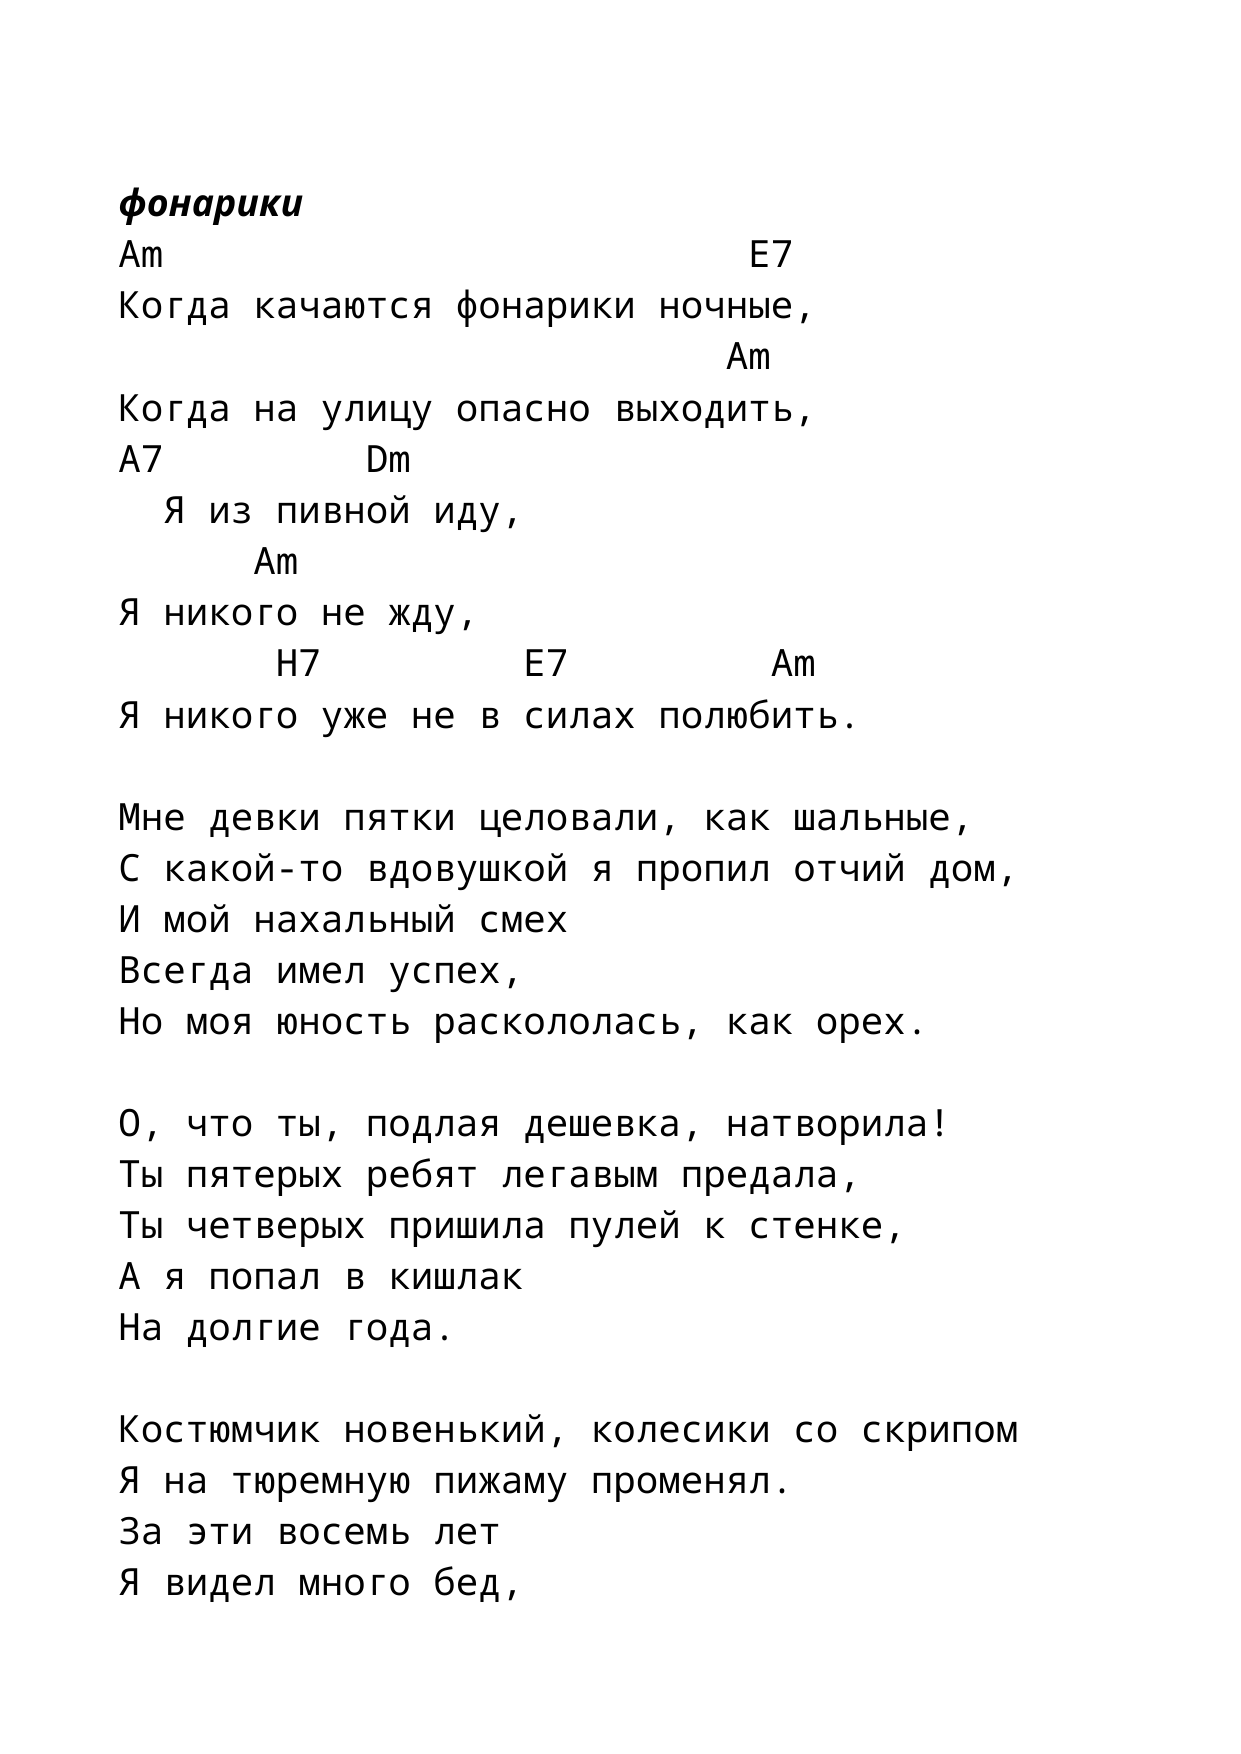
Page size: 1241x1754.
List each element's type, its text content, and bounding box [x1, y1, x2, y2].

text H7 E7 Am [118, 637, 1122, 688]
text Я никого уже не в силах полюбить. [118, 688, 1122, 739]
text Я видел много бед, [118, 1556, 1122, 1607]
text А я попал в кишлак [118, 1249, 1122, 1301]
text Am [118, 534, 1122, 586]
text Am E7 [118, 227, 1122, 278]
text A7 Dm [118, 432, 1122, 483]
text И мой нахальный смех [118, 892, 1122, 943]
text Когда на улицу опасно выходить, [118, 381, 1122, 432]
text Я из пивной иду, [118, 483, 1122, 534]
text Всегда имел успех, [118, 943, 1122, 994]
text Ты четверых пришила пулей к стенке, [118, 1198, 1122, 1249]
text О, что ты, подлая дешевка, натворила! [118, 1096, 1122, 1147]
text Но моя юность раскололась, как орех. [118, 994, 1122, 1045]
text Костюмчик новенький, колесики со скрипом [118, 1403, 1122, 1454]
subtitle фонарики [118, 176, 1122, 227]
text С какой-то вдовушкой я пропил отчий дом, [118, 841, 1122, 892]
text Я на тюремную пижаму променял. [118, 1454, 1122, 1505]
text Am [118, 329, 1122, 381]
text Я никого не жду, [118, 586, 1122, 637]
text Мне девки пятки целовали, как шальные, [118, 790, 1122, 841]
text На долгие года. [118, 1301, 1122, 1352]
text Ты пятерых ребят легавым предала, [118, 1147, 1122, 1198]
text Когда качаются фонарики ночные, [118, 278, 1122, 329]
text За эти восемь лет [118, 1505, 1122, 1556]
